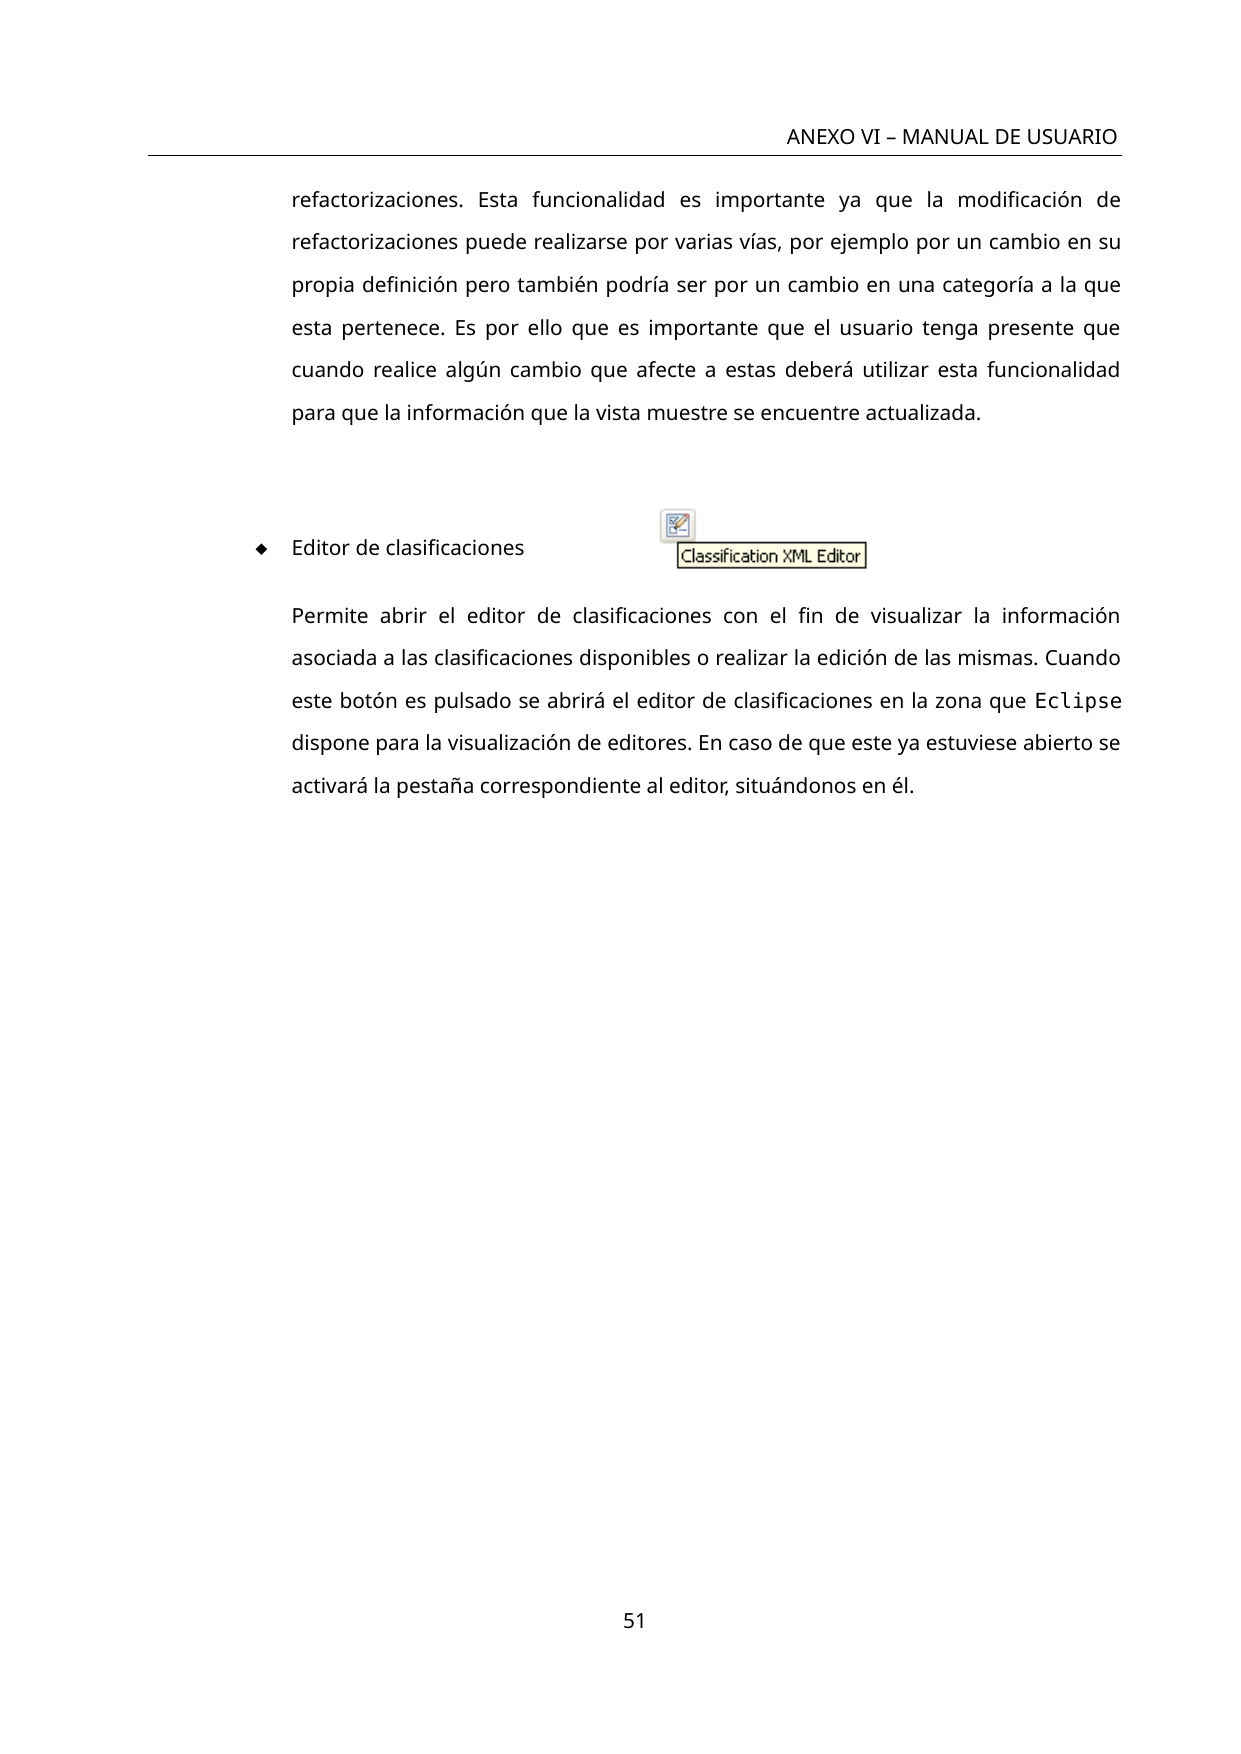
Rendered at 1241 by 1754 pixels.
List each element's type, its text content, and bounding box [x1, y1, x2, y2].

list Permite abrir el editor de clasificaciones con el fin de visualizar la información asociada a las clasificaciones disponibles o realizar la edición de las mismas. Cuando este botón es pulsado se abrirá el editor de clasificaciones en la zona que Eclipse dispone para la visualización de editores. En caso de que este ya estuviese abierto se activará la pestaña correspondiente al editor, situándonos en él. [255, 601, 1122, 799]
picture [657, 506, 870, 572]
list Editor de clasificaciones [255, 533, 657, 562]
list [870, 533, 1122, 562]
list refactorizaciones. Esta funcionalidad es importante ya que la modificación de refactorizaciones puede realizarse por varias vías, por ejemplo por un cambio en su propia definición pero también podría ser por un cambio en una categoría a la que esta pertenece. Es por ello que es importante que el usuario tenga presente que cuando realice algún cambio que afecte a estas deberá utilizar esta funcionalidad para que la información que la vista muestre se encuentre actualizada. [255, 185, 1122, 426]
